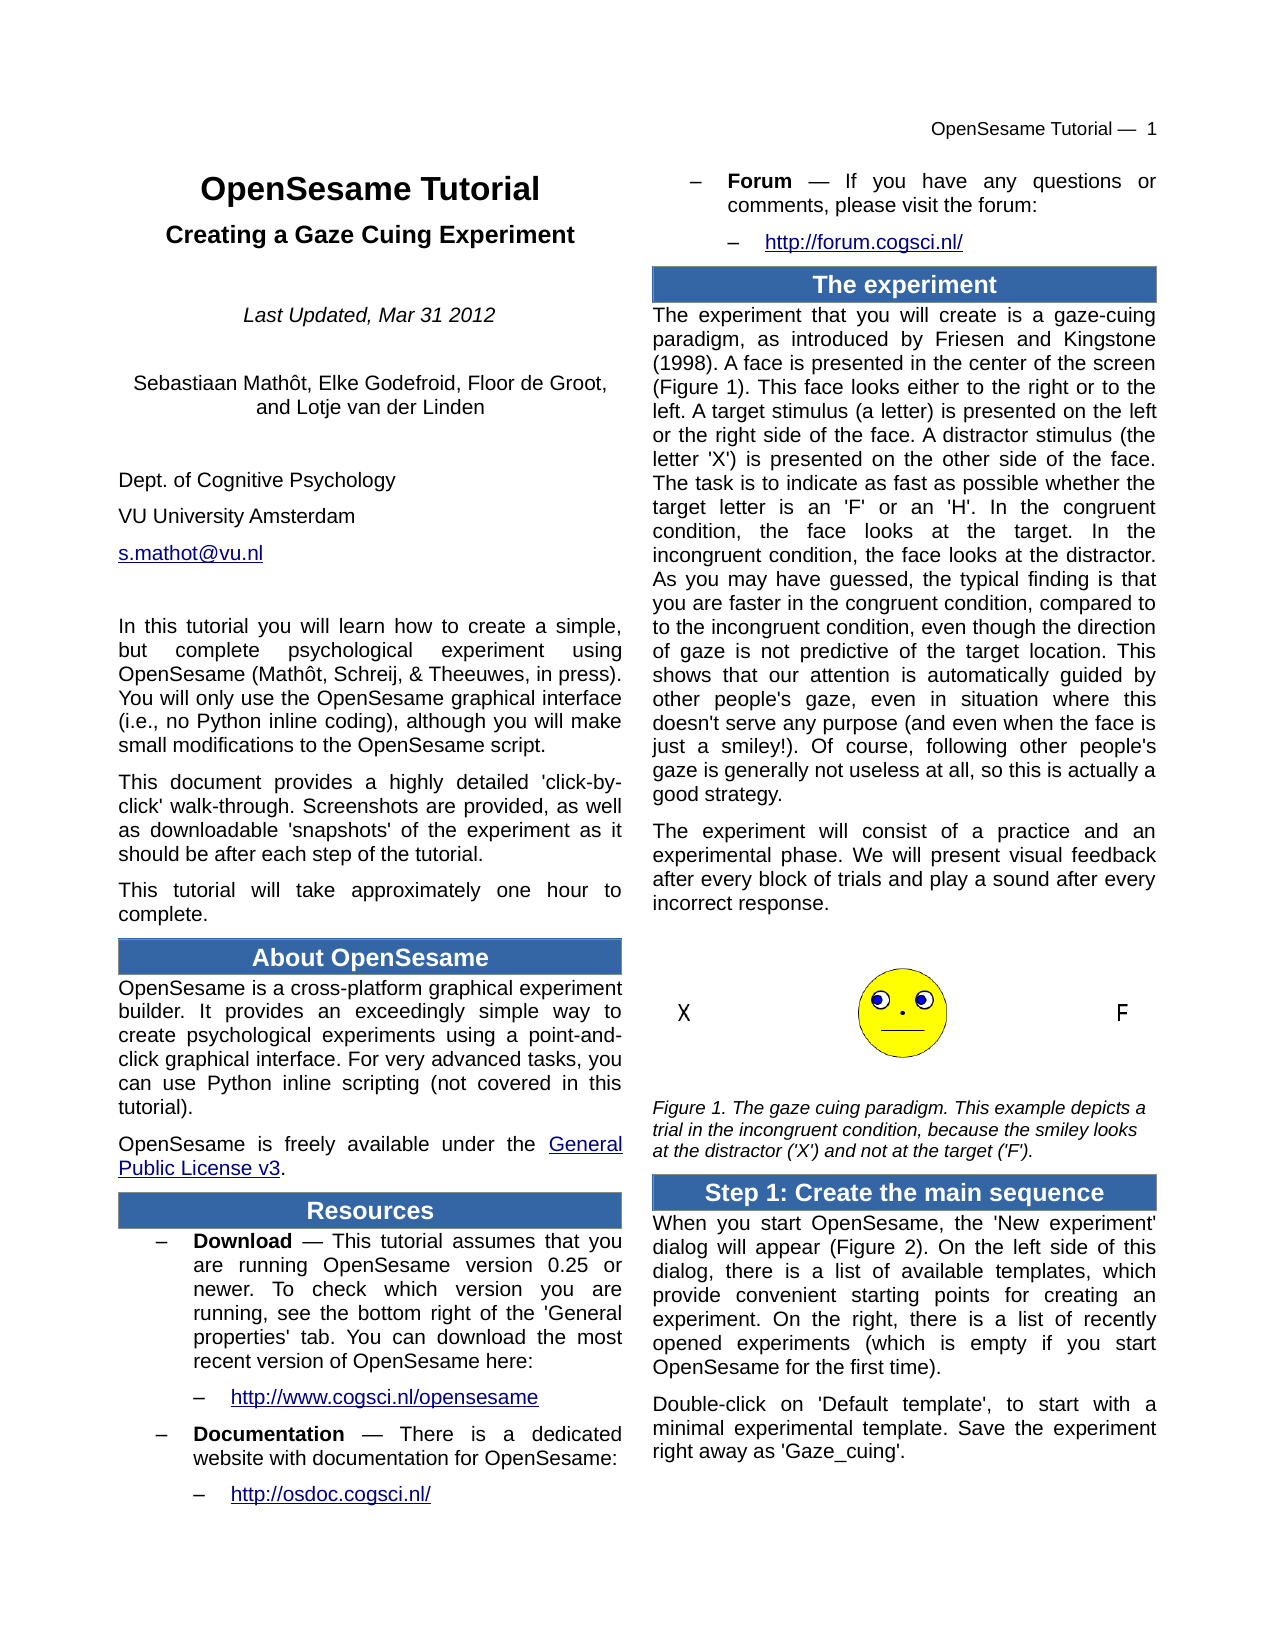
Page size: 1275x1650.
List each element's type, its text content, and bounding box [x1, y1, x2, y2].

list Documentation — There is a dedicated website with documentation for OpenSesame: [156, 1422, 622, 1470]
text OpenSesame is a cross-platform graphical experiment builder. It provides an exceedingly simple way to create psychological experiments using a point-and-click graphical interface. For very advanced tasks, you can use Python inline scripting (not covered in this tutorial). [118, 975, 622, 1119]
text Figure 1. The gaze cuing paradigm. This example depicts a trial in the incongruent condition, because the smiley looks at the distractor ('X') and not at the target ('F'). [652, 1082, 1157, 1162]
picture [652, 939, 1157, 1082]
text When you start OpenSesame, the 'New experiment' dialog will appear (Figure 2). On the left side of this dialog, there is a list of available templates, which provide convenient starting points for creating an experiment. On the right, there is a list of recently opened experiments (which is empty if you start OpenSesame for the first time). [652, 1211, 1157, 1379]
subtitle Step 1: Create the main sequence [654, 1175, 1156, 1210]
list http://www.cogsci.nl/opensesame [193, 1385, 622, 1409]
text Creating a Gaze Cuing Experiment [118, 220, 622, 249]
text VU University Amsterdam [118, 504, 622, 528]
text OpenSesame is freely available under the General Public License v3. [118, 1132, 622, 1179]
text Dept. of Cognitive Psychology [118, 468, 622, 492]
text The experiment that you will create is a gaze-cuing paradigm, as introduced by Friesen and Kingstone (1998). A face is presented in the center of the screen (Figure 1). This face looks either to the right or to the left. A target stimulus (a letter) is presented on the left or the right side of the face. A distractor stimulus (the letter 'X') is presented on the other side of the face. The task is to indicate as fast as possible whether the target letter is an 'F' or an 'H'. In the congruent condition, the face looks at the target. In the incongruent condition, the face looks at the distractor. As you may have guessed, the typical finding is that you are faster in the congruent condition, compared to to the incongruent condition, even though the direction of gaze is not predictive of the target location. This shows that our attention is automatically guided by other people's gaze, even in situation where this doesn't serve any purpose (and even when the face is just a smiley!). Of course, following other people's gaze is generally not useless at all, so this is actually a good strategy. [652, 303, 1157, 806]
text This document provides a highly detailed 'click-by-click' walk-through. Screenshots are provided, as well as downloadable 'snapshots' of the experiment as it should be after each step of the tutorial. [118, 770, 622, 866]
text Double-click on 'Default template', to start with a minimal experimental template. Save the experiment right away as 'Gaze_cuing'. [652, 1391, 1157, 1463]
list http://forum.cogsci.nl/ [727, 230, 1157, 254]
text s.mathot@vu.nl [118, 541, 622, 564]
text The experiment will consist of a practice and an experimental phase. We will present visual feedback after every block of trials and play a sound after every incorrect response. [652, 819, 1157, 914]
list Download — This tutorial assumes that you are running OpenSesame version 0.25 or newer. To check which version you are running, see the bottom right of the 'General properties' tab. You can download the most recent version of OpenSesame here: [156, 1229, 622, 1373]
text Last Updated, Mar 31 2012 [118, 303, 622, 327]
text In this tutorial you will learn how to create a simple, but complete psychological experiment using OpenSesame (Mathôt, Schreij, & Theeuwes, in press). You will only use the OpenSesame graphical interface (i.e., no Python inline coding), although you will make small modifications to the OpenSesame script. [118, 613, 622, 757]
text OpenSesame Tutorial [118, 169, 622, 208]
list Forum — If you have any questions or comments, please visit the forum: [690, 169, 1157, 217]
subtitle Resources [119, 1193, 621, 1228]
text Sebastiaan Mathôt, Elke Godefroid, Floor de Groot, and Lotje van der Linden [118, 371, 622, 419]
list http://osdoc.cogsci.nl/ [193, 1482, 622, 1506]
text This tutorial will take approximately one hour to complete. [118, 878, 622, 926]
subtitle The experiment [654, 267, 1156, 302]
subtitle About OpenSesame [119, 940, 621, 974]
